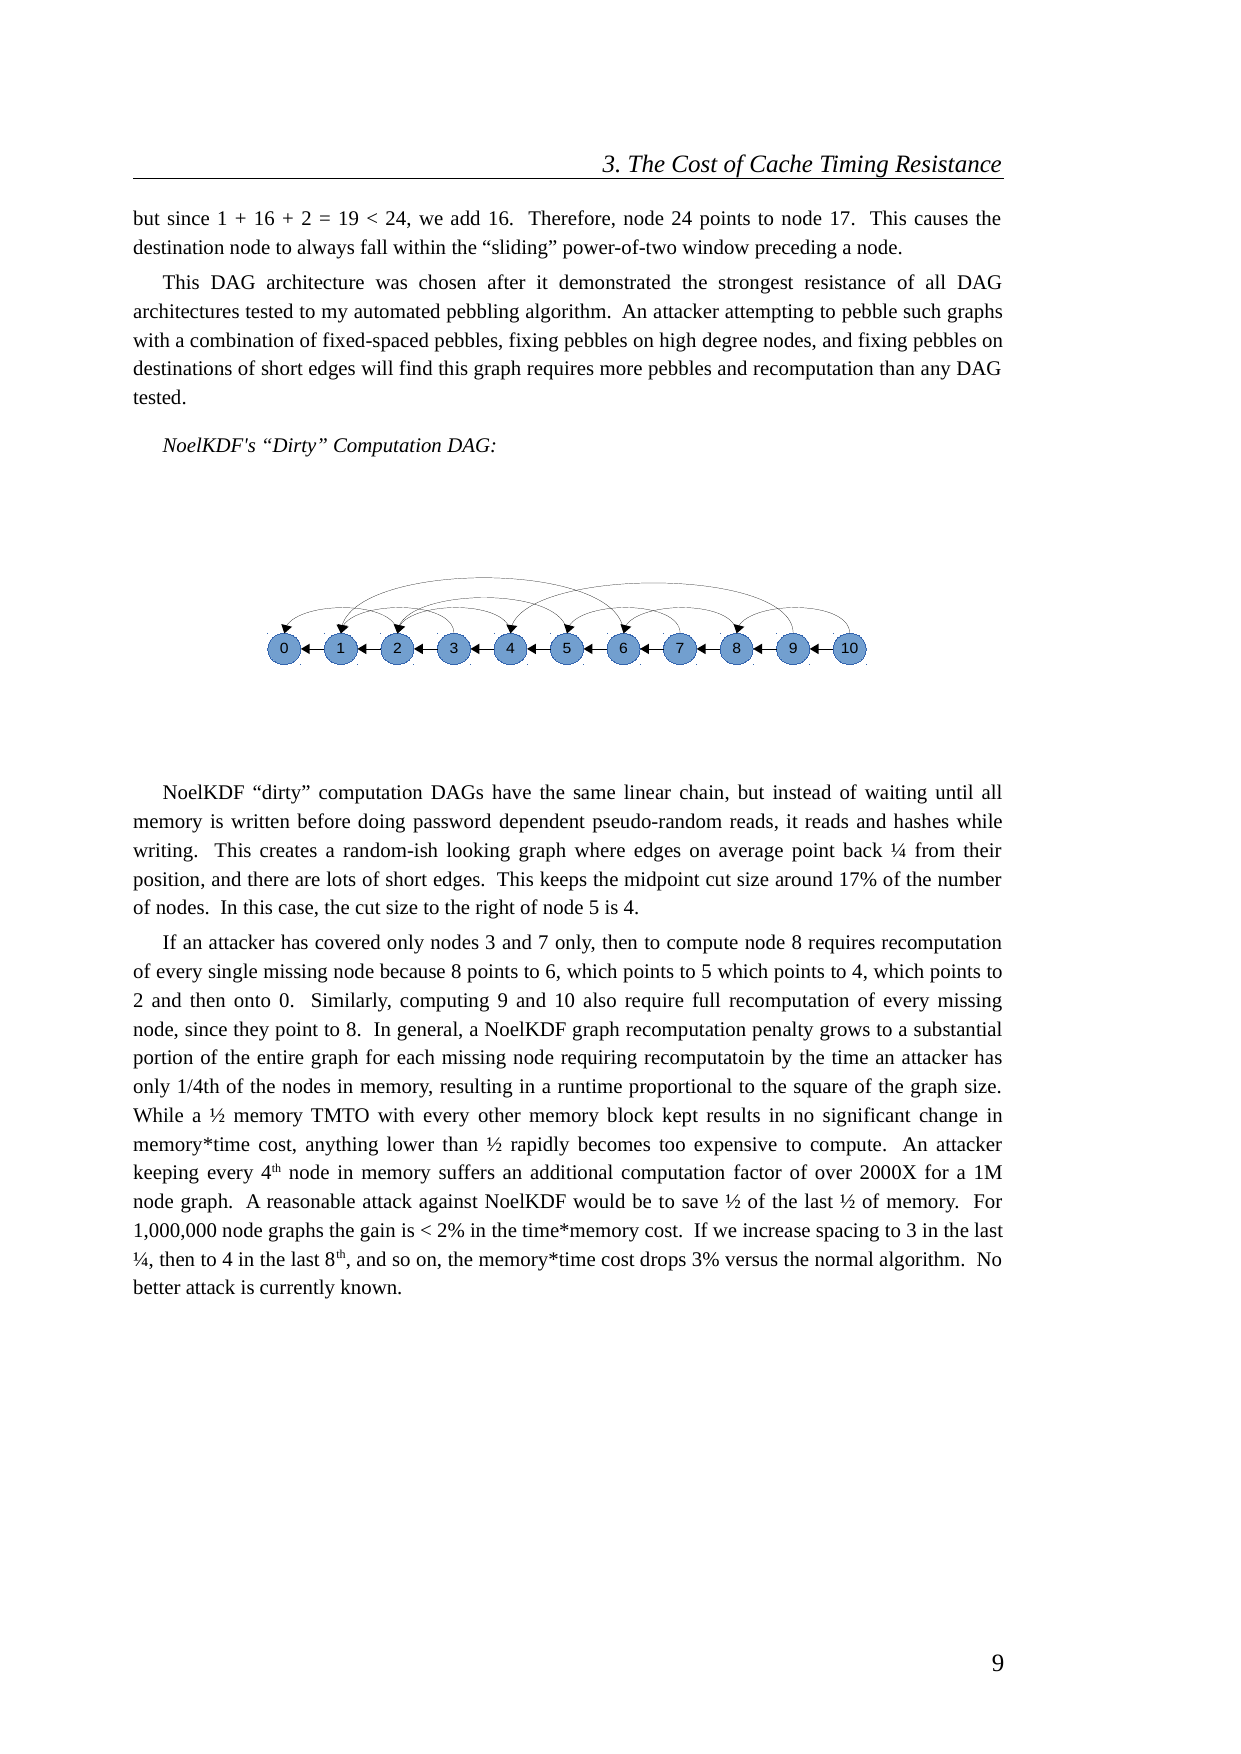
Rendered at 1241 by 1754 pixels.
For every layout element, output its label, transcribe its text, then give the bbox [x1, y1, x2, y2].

text This DAG architecture was chosen after it demonstrated the strongest resistance of all DAG architectures tested to my automated pebbling algorithm. An attacker attempting to pebble such graphs with a combination of fixed-spaced pebbles, fixing pebbles on high degree nodes, and fixing pebbles on destinations of short edges will find this graph requires more pebbles and recomputation than any DAG tested. [133, 271, 1004, 409]
text NoelKDF “dirty” computation DAGs have the same linear chain, but instead of waiting until all memory is written before doing password dependent pseudo-random reads, it reads and hashes while writing. This creates a random-ish looking graph where edges on average point back ¼ from their position, and there are lots of short edges. This keeps the midpoint cut size around 17% of the number of nodes. In this case, the cut size to the right of node 5 is 4. [133, 781, 1004, 919]
text If an attacker has covered only nodes 3 and 7 only, then to compute node 8 requires recomputation of every single missing node because 8 points to 6, which points to 5 which points to 4, which points to 2 and then onto 0. Similarly, computing 9 and 10 also require full recomputation of every missing node, since they point to 8. In general, a NoelKDF graph recomputation penalty grows to a substantial portion of the entire graph for each missing node requiring recomputatoin by the time an attacker has only 1/4th of the nodes in memory, resulting in a runtime proportional to the square of the graph size. While a ½ memory TMTO with every other memory block kept results in no significant change in memory*time cost, anything lower than ½ rapidly becomes too expensive to compute. An attacker keeping every 4th node in memory suffers an additional computation factor of over 2000X for a 1M node graph. A reasonable attack against NoelKDF would be to save ½ of the last ½ of memory. For 1,000,000 node graphs the gain is < 2% in the time*memory cost. If we increase spacing to 3 in the last ¼, then to 4 in the last 8th, and so on, the memory*time cost drops 3% versus the normal algorithm. No better attack is currently known. [133, 931, 1004, 1299]
text but since 1 + 16 + 2 = 19 < 24, we add 16. Therefore, node 24 points to node 17. This causes the destination node to always fall within the “sliding” power-of-two window preceding a node. [133, 207, 1004, 259]
text NoelKDF's “Dirty” Computation DAG: [162, 433, 990, 457]
